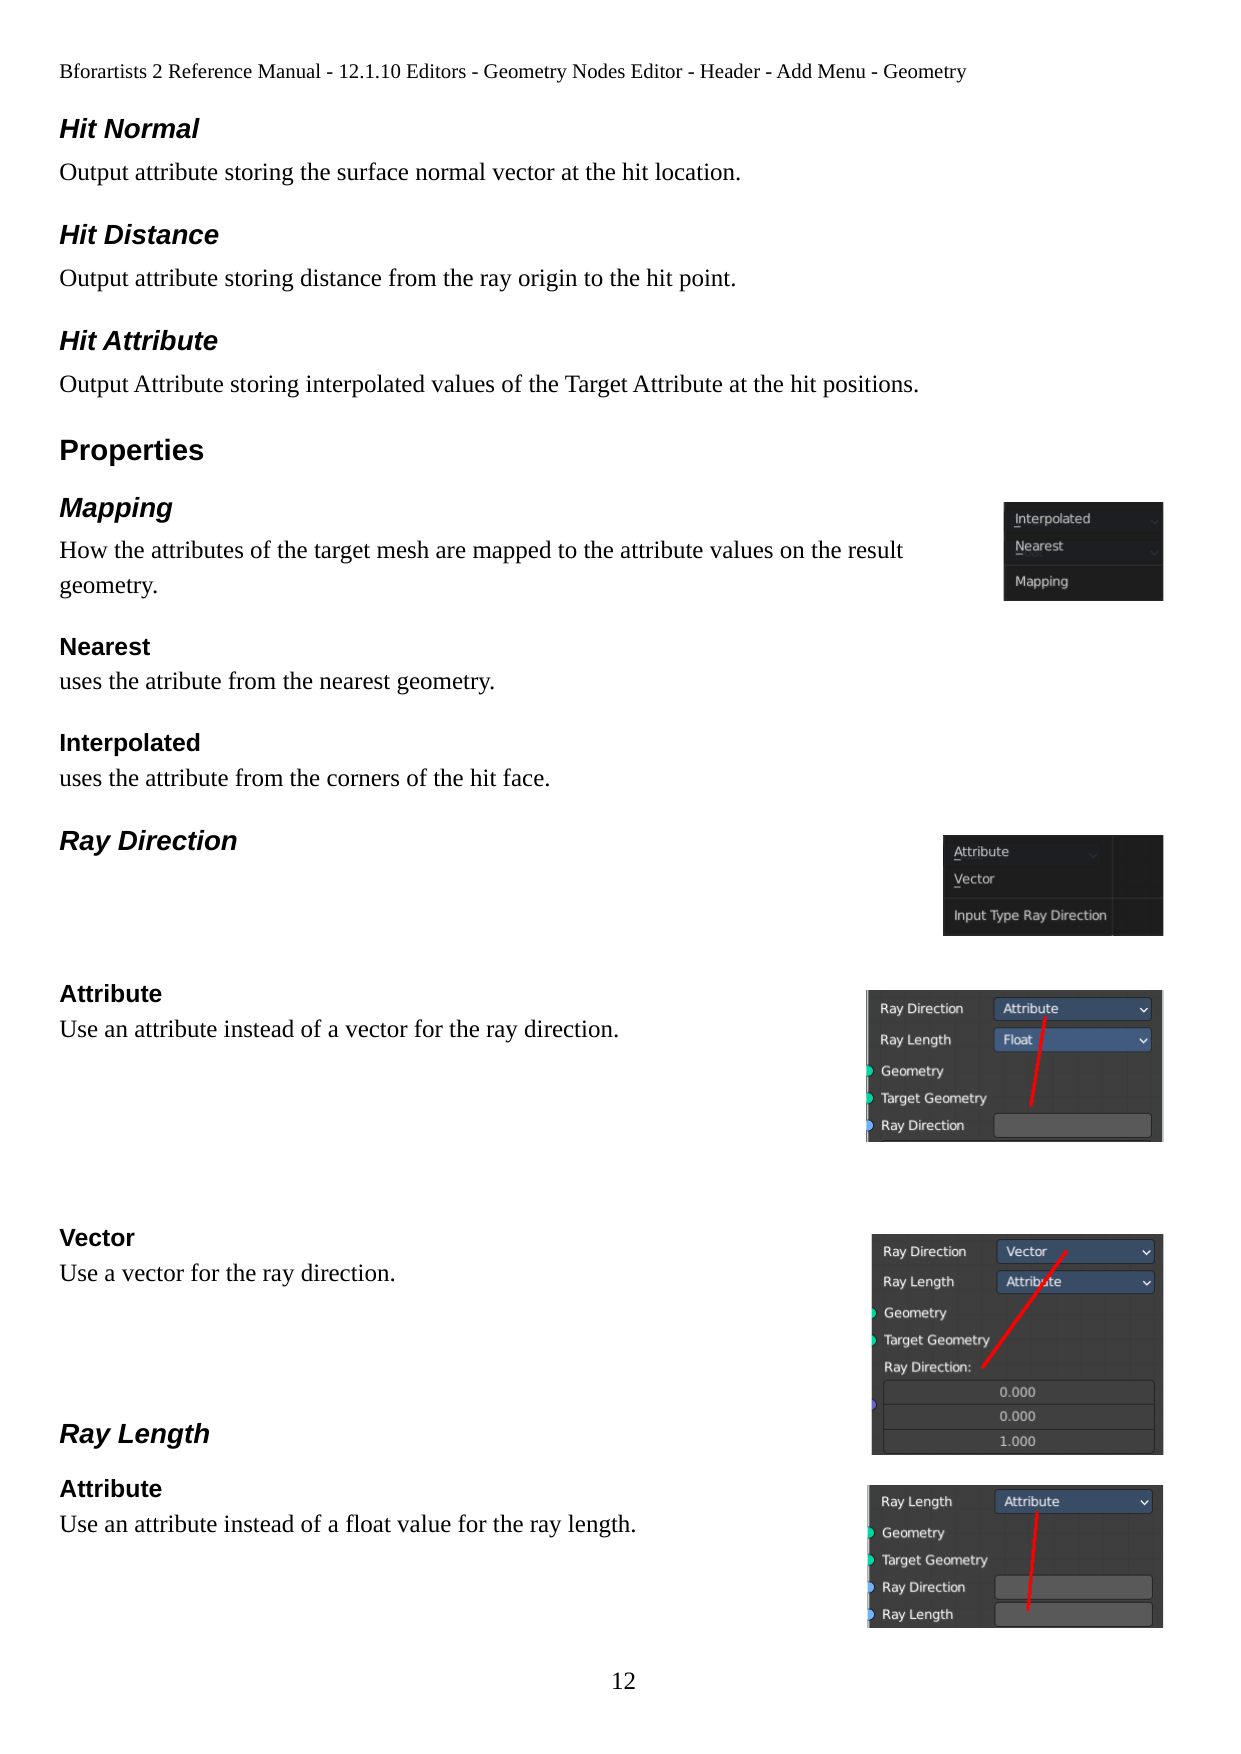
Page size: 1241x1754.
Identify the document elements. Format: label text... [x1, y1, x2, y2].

subtitle [1164, 1417, 1181, 1449]
subtitle Interpolated [59, 728, 1181, 757]
text Use an attribute instead of a vector for the ray direction. [59, 1014, 866, 1043]
subtitle Nearest [59, 632, 1181, 660]
subtitle Properties [59, 432, 1181, 466]
subtitle Attribute [59, 1474, 1181, 1503]
subtitle Vector [59, 1223, 1181, 1251]
picture [943, 835, 1164, 936]
picture [1003, 502, 1164, 601]
subtitle Hit Distance [59, 218, 1181, 250]
text uses the atribute from the nearest geometry. [59, 666, 1181, 695]
text Output attribute storing distance from the ray origin to the hit point. [59, 263, 1181, 292]
subtitle Ray Direction [59, 824, 1181, 856]
subtitle Ray Length [59, 1417, 871, 1449]
subtitle Hit Attribute [59, 324, 1181, 356]
text Output attribute storing the surface normal vector at the hit location. [59, 157, 1181, 186]
subtitle Attribute [59, 979, 1181, 1008]
picture [871, 1234, 1164, 1455]
text How the attributes of the target mesh are mapped to the attribute values on the result geometry. [59, 536, 1003, 599]
subtitle Hit Normal [59, 113, 1181, 144]
text uses the attribute from the corners of the hit face. [59, 763, 1181, 792]
text Output Attribute storing interpolated values of the Target Attribute at the hit positions. [59, 369, 1181, 398]
subtitle Mapping [59, 491, 1181, 523]
picture [867, 1485, 1164, 1628]
picture [866, 990, 1164, 1142]
text Use an attribute instead of a float value for the ray length. [59, 1509, 867, 1538]
text Use a vector for the ray direction. [59, 1258, 871, 1286]
